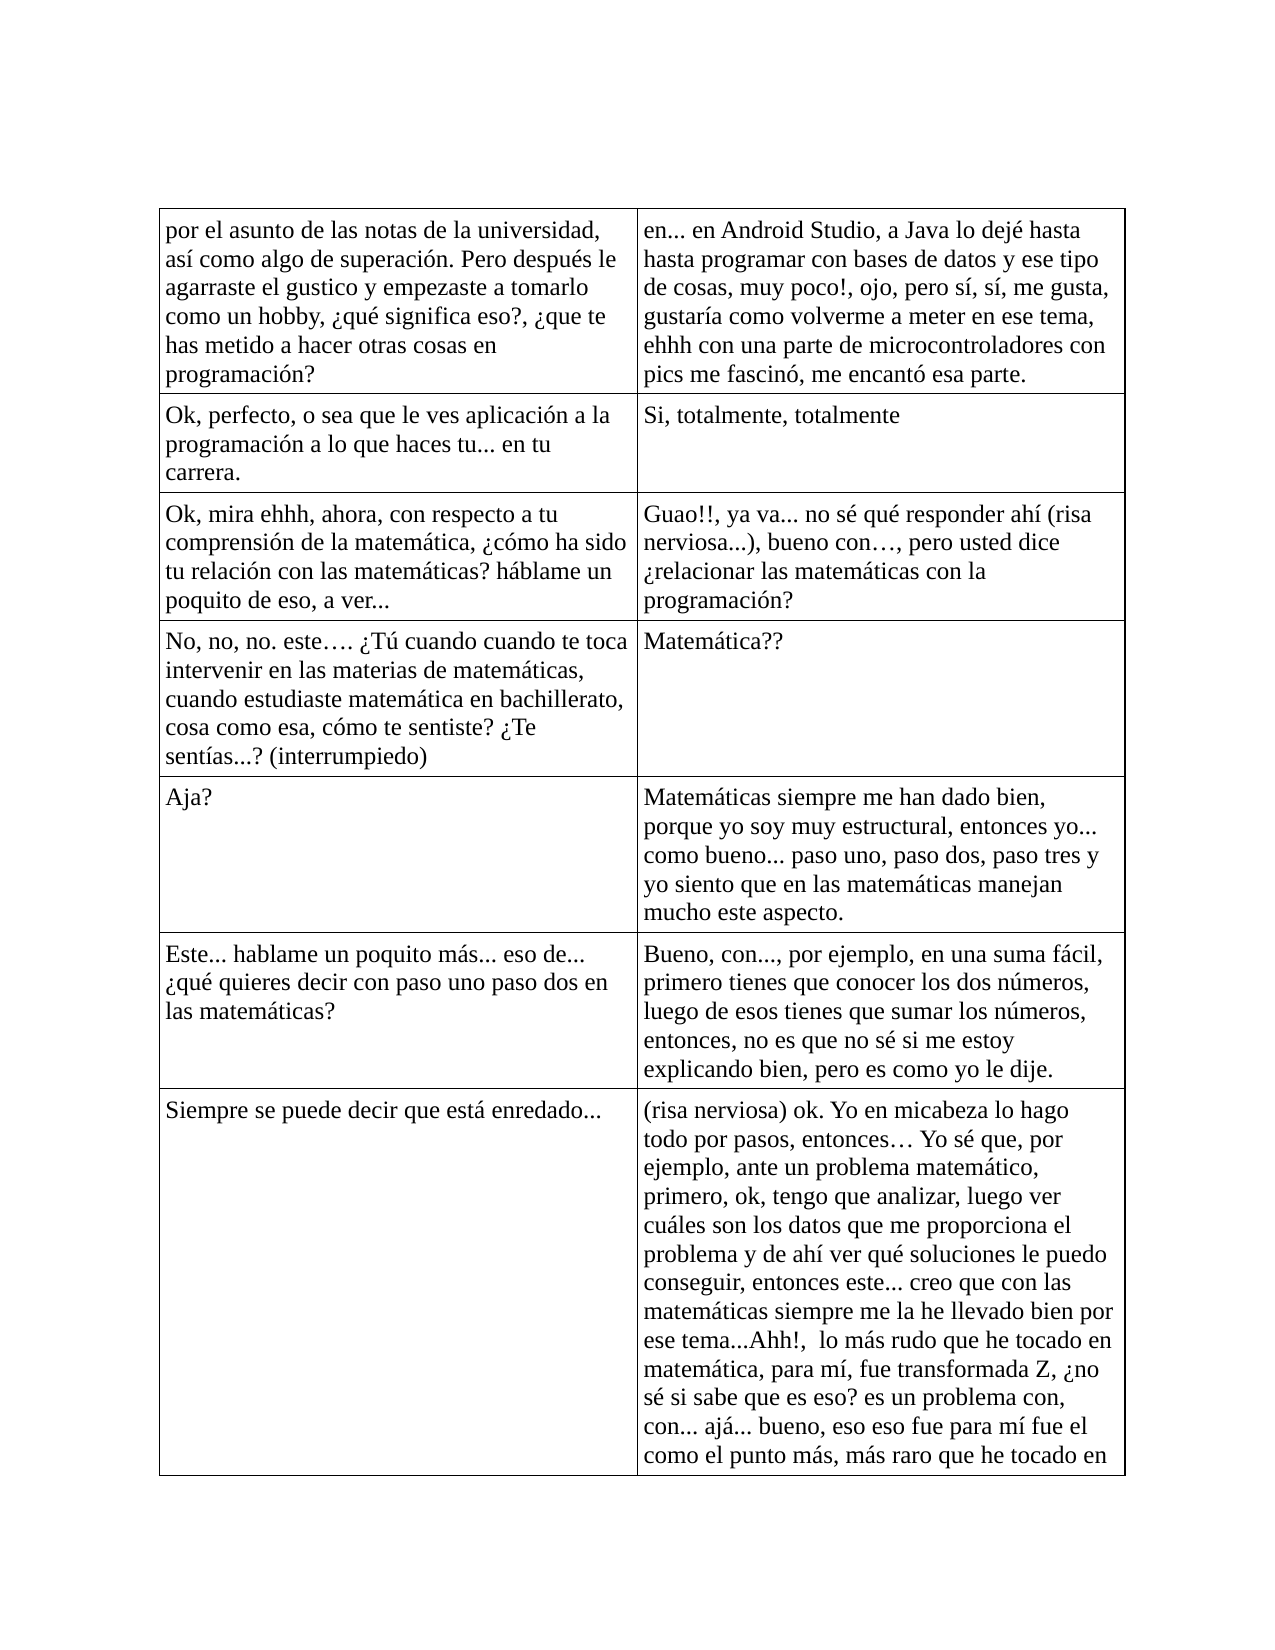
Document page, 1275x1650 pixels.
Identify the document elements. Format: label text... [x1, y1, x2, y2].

table_cell No, no, no. este…. ¿Tú cuando cuando te toca intervenir en las materias de matemáticas, cuando estudiaste matemática en bachillerato, cosa como esa, cómo te sentiste? ¿Te sentías...? (interrumpiedo) [160, 621, 637, 776]
table_cell por el asunto de las notas de la universidad, así como algo de superación. Pero después le agarraste el gustico y empezaste a tomarlo como un hobby, ¿qué significa eso?, ¿que te has metido a hacer otras cosas en programación? [160, 209, 637, 393]
table_cell Si, totalmente, totalmente [638, 394, 1124, 492]
table_cell Matemática?? [638, 621, 1124, 776]
table_cell Aja? [160, 777, 637, 932]
table_cell Ok, perfecto, o sea que le ves aplicación a la programación a lo que haces tu... en tu carrera. [160, 394, 637, 492]
table_cell en... en Android Studio, a Java lo dejé hasta hasta programar con bases de datos y ese tipo de cosas, muy poco!, ojo, pero sí, sí, me gusta, gustaría como volverme a meter en ese tema, ehhh con una parte de microcontroladores con pics me fascinó, me encantó esa parte. [638, 209, 1124, 393]
table_cell Siempre se puede decir que está enredado... [160, 1089, 637, 1474]
table_cell Ok, mira ehhh, ahora, con respecto a tu comprensión de la matemática, ¿cómo ha sido tu relación con las matemáticas? háblame un poquito de eso, a ver... [160, 493, 637, 619]
table_cell Matemáticas siempre me han dado bien, porque yo soy muy estructural, entonces yo... como bueno... paso uno, paso dos, paso tres y yo siento que en las matemáticas manejan mucho este aspecto. [638, 777, 1124, 932]
table_cell Bueno, con..., por ejemplo, en una suma fácil, primero tienes que conocer los dos números, luego de esos tienes que sumar los números, entonces, no es que no sé si me estoy explicando bien, pero es como yo le dije. [638, 933, 1124, 1088]
table_cell Guao!!, ya va... no sé qué responder ahí (risa nerviosa...), bueno con…, pero usted dice ¿relacionar las matemáticas con la programación? [638, 493, 1124, 619]
table_cell (risa nerviosa) ok. Yo en micabeza lo hago todo por pasos, entonces… Yo sé que, por ejemplo, ante un problema matemático, primero, ok, tengo que analizar, luego ver cuáles son los datos que me proporciona el problema y de ahí ver qué soluciones le puedo conseguir, entonces este... creo que con las matemáticas siempre me la he llevado bien por ese tema...Ahh!, lo más rudo que he tocado en matemática, para mí, fue transformada Z, ¿no sé si sabe que es eso? es un problema con, con... ajá... bueno, eso eso fue para mí fue el como el punto más, más raro que he tocado en [638, 1089, 1124, 1474]
table_cell Este... hablame un poquito más... eso de... ¿qué quieres decir con paso uno paso dos en las matemáticas? [160, 933, 637, 1088]
